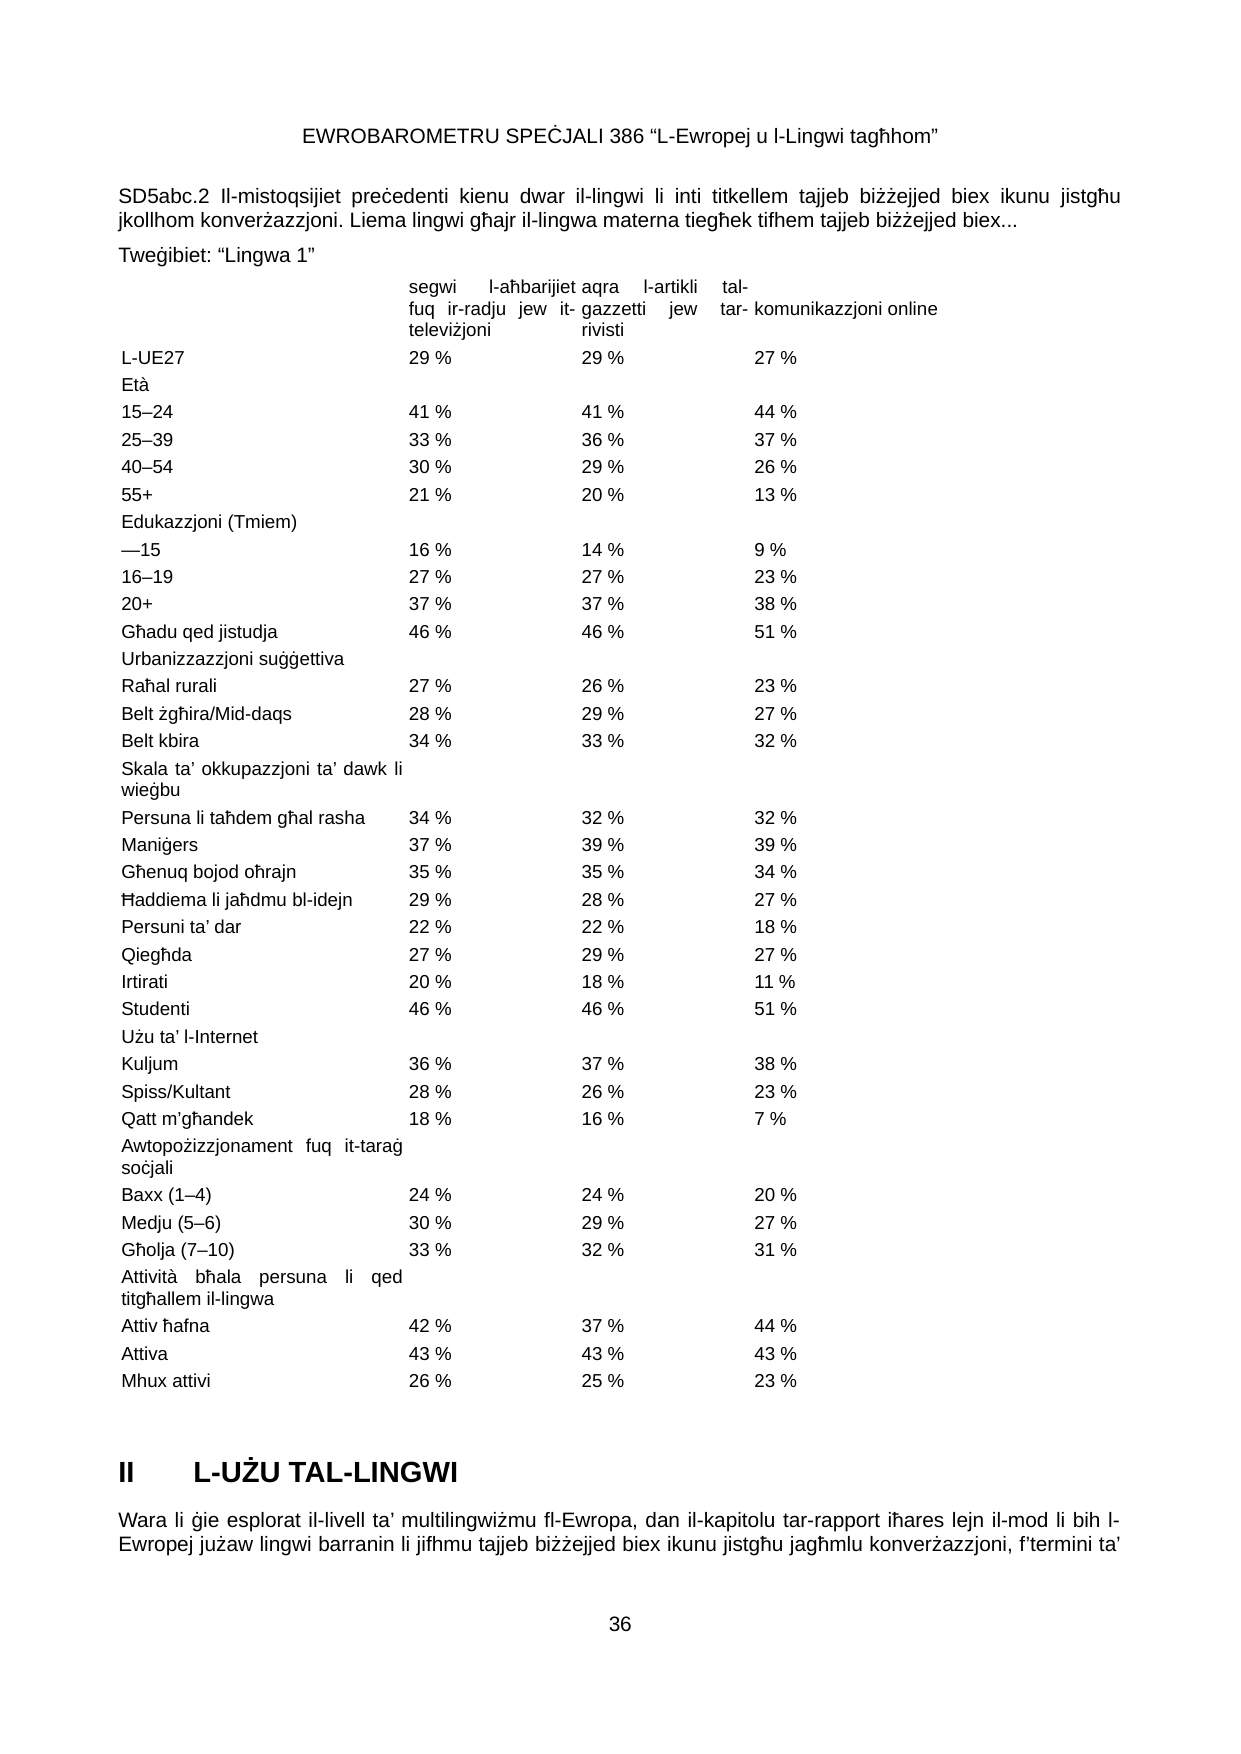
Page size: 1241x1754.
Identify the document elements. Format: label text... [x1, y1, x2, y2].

table_cell [406, 1264, 578, 1312]
table_cell 46 % [579, 995, 751, 1023]
table_cell 22 % [406, 913, 578, 941]
table_cell 41 % [406, 399, 578, 426]
table_cell [751, 508, 945, 535]
table_cell 27 % [406, 941, 578, 968]
table_cell Medju (5–6) [118, 1209, 406, 1236]
table_cell 37 % [579, 1313, 751, 1340]
table_cell 24 % [406, 1181, 578, 1209]
table_cell Qatt m’għandek [118, 1105, 406, 1132]
table_cell 29 % [406, 886, 578, 913]
table_cell 33 % [579, 727, 751, 754]
table_cell 23 % [751, 1367, 945, 1394]
table_cell Belt kbira [118, 727, 406, 754]
table_cell 46 % [406, 995, 578, 1023]
table_cell —15 [118, 535, 406, 563]
text Wara li ġie esplorat il-livell ta’ multilingwiżmu fl-Ewropa, dan il-kapitolu tar-rapport iħares lejn il-mod li bih l-Ewropej jużaw lingwi barranin li jifhmu tajjeb biżżejjed biex ikunu jistgħu jagħmlu konverżazzjoni, f’termini ta’ [118, 1507, 1122, 1555]
table_cell 29 % [579, 941, 751, 968]
table_cell 27 % [406, 673, 578, 700]
table_cell 34 % [751, 858, 945, 886]
table_cell 16 % [406, 535, 578, 563]
table_cell Attività bħala persuna li qed titgħallem il-lingwa [118, 1264, 406, 1312]
table_cell 32 % [579, 804, 751, 831]
table_cell Skala ta’ okkupazzjoni ta’ dawk li wieġbu [118, 755, 406, 803]
table_cell 37 % [751, 426, 945, 453]
table_cell 16 % [579, 1105, 751, 1132]
table_cell 29 % [579, 453, 751, 481]
table_cell Irtirati [118, 968, 406, 995]
table_cell 34 % [406, 804, 578, 831]
table_cell 25 % [579, 1367, 751, 1394]
table_cell 46 % [406, 618, 578, 645]
table_cell [751, 755, 945, 803]
table_cell 23 % [751, 673, 945, 700]
table_cell 26 % [579, 1078, 751, 1105]
table_cell 29 % [579, 1209, 751, 1236]
table_cell Persuna li taħdem għal rasha [118, 804, 406, 831]
table_cell 44 % [751, 399, 945, 426]
table_cell 32 % [751, 727, 945, 754]
table_cell Baxx (1–4) [118, 1181, 406, 1209]
table_cell 27 % [579, 563, 751, 590]
table_cell 24 % [579, 1181, 751, 1209]
table_cell 28 % [406, 1078, 578, 1105]
table_cell [406, 755, 578, 803]
table_cell Persuni ta’ dar [118, 913, 406, 941]
table_cell 37 % [579, 590, 751, 618]
table_cell 42 % [406, 1313, 578, 1340]
table_cell [579, 508, 751, 535]
table_cell L-UE27 [118, 344, 406, 371]
table_cell 18 % [579, 968, 751, 995]
table_cell [406, 645, 578, 672]
table_cell 39 % [579, 831, 751, 858]
table_cell 38 % [751, 590, 945, 618]
table_cell 27 % [751, 1209, 945, 1236]
table_cell 51 % [751, 995, 945, 1023]
table_cell 29 % [579, 700, 751, 727]
table_cell 35 % [406, 858, 578, 886]
table_cell 37 % [406, 590, 578, 618]
table_cell [579, 1023, 751, 1050]
table_cell Attiva [118, 1340, 406, 1367]
table_cell Età [118, 371, 945, 398]
table_cell Studenti [118, 995, 406, 1023]
table_cell 31 % [751, 1236, 945, 1263]
table_cell 37 % [406, 831, 578, 858]
table_cell 20 % [406, 968, 578, 995]
table_cell [579, 755, 751, 803]
table_cell 26 % [406, 1367, 578, 1394]
table_cell [579, 1132, 751, 1181]
table_cell Maniġers [118, 831, 406, 858]
table_cell 43 % [406, 1340, 578, 1367]
table_cell Raħal rurali [118, 673, 406, 700]
table_cell Għadu qed jistudja [118, 618, 406, 645]
table_cell 14 % [579, 535, 751, 563]
table_cell 39 % [751, 831, 945, 858]
table_cell Użu ta’ l-Internet [118, 1023, 406, 1050]
table_cell Awtopożizzjonament fuq it-taraġ soċjali [118, 1132, 406, 1181]
table_cell [579, 1264, 751, 1312]
table_cell 55+ [118, 481, 406, 508]
table_cell Ħaddiema li jaħdmu bl-idejn [118, 886, 406, 913]
table_cell 25–39 [118, 426, 406, 453]
table_cell 28 % [406, 700, 578, 727]
table_cell 20 % [579, 481, 751, 508]
table_cell 37 % [579, 1050, 751, 1077]
table_cell Qiegħda [118, 941, 406, 968]
table_cell 38 % [751, 1050, 945, 1077]
table_cell 28 % [579, 886, 751, 913]
table_cell 41 % [579, 399, 751, 426]
table_cell 27 % [751, 886, 945, 913]
table_cell Spiss/Kultant [118, 1078, 406, 1105]
table_cell Għolja (7–10) [118, 1236, 406, 1263]
table_cell 26 % [751, 453, 945, 481]
table_header aqra l-artikli tal-gazzetti jew tar-rivisti [579, 273, 751, 344]
table_cell 33 % [406, 1236, 578, 1263]
table_cell [751, 1132, 945, 1181]
table_cell 7 % [751, 1105, 945, 1132]
table_cell [406, 1023, 578, 1050]
table_cell [751, 645, 945, 672]
table_cell 33 % [406, 426, 578, 453]
table_cell Edukazzjoni (Tmiem) [118, 508, 406, 535]
subtitle L-UŻU TAL-LINGWI [118, 1455, 1122, 1489]
table_header [118, 273, 406, 344]
table_cell Urbanizzazzjoni suġġettiva [118, 645, 406, 672]
table_cell [579, 645, 751, 672]
table_cell 46 % [579, 618, 751, 645]
table_cell 43 % [751, 1340, 945, 1367]
table_cell 11 % [751, 968, 945, 995]
table_cell 29 % [406, 344, 578, 371]
table_cell Belt żgħira/Mid-daqs [118, 700, 406, 727]
table_cell [406, 1132, 578, 1181]
table_cell 20+ [118, 590, 406, 618]
table_cell [751, 1264, 945, 1312]
table_header komunikazzjoni online [751, 273, 945, 344]
table_cell [406, 508, 578, 535]
table_cell 27 % [751, 344, 945, 371]
table_cell Attiv ħafna [118, 1313, 406, 1340]
table_cell 23 % [751, 1078, 945, 1105]
table_cell 27 % [751, 700, 945, 727]
table_cell 23 % [751, 563, 945, 590]
table_cell 26 % [579, 673, 751, 700]
table_cell 27 % [751, 941, 945, 968]
table_cell 18 % [406, 1105, 578, 1132]
table_cell 44 % [751, 1313, 945, 1340]
table_cell 34 % [406, 727, 578, 754]
table_header segwi l-aħbarijiet fuq ir-radju jew it-televiżjoni [406, 273, 578, 344]
table_cell 29 % [579, 344, 751, 371]
table_cell 13 % [751, 481, 945, 508]
text SD5abc.2 Il-mistoqsijiet preċedenti kienu dwar il-lingwi li inti titkellem tajjeb biżżejjed biex ikunu jistgħu jkollhom konverżazzjoni. Liema lingwi għajr il-lingwa materna tiegħek tifhem tajjeb biżżejjed biex... [118, 183, 1122, 231]
table_cell 35 % [579, 858, 751, 886]
table_cell 27 % [406, 563, 578, 590]
table_cell 15–24 [118, 399, 406, 426]
table_cell 21 % [406, 481, 578, 508]
table_cell [751, 1023, 945, 1050]
table_cell 30 % [406, 453, 578, 481]
table_cell 36 % [579, 426, 751, 453]
table_cell Kuljum [118, 1050, 406, 1077]
table_cell 32 % [579, 1236, 751, 1263]
table_cell 22 % [579, 913, 751, 941]
text Tweġibiet: “Lingwa 1” [118, 243, 1122, 267]
table_cell 32 % [751, 804, 945, 831]
table_cell 36 % [406, 1050, 578, 1077]
table_cell 16–19 [118, 563, 406, 590]
table_cell 18 % [751, 913, 945, 941]
table_cell 20 % [751, 1181, 945, 1209]
table_cell 40–54 [118, 453, 406, 481]
table_cell 43 % [579, 1340, 751, 1367]
table_cell 51 % [751, 618, 945, 645]
table_cell 9 % [751, 535, 945, 563]
table_cell Għenuq bojod oħrajn [118, 858, 406, 886]
table_cell Mhux attivi [118, 1367, 406, 1394]
table_cell 30 % [406, 1209, 578, 1236]
